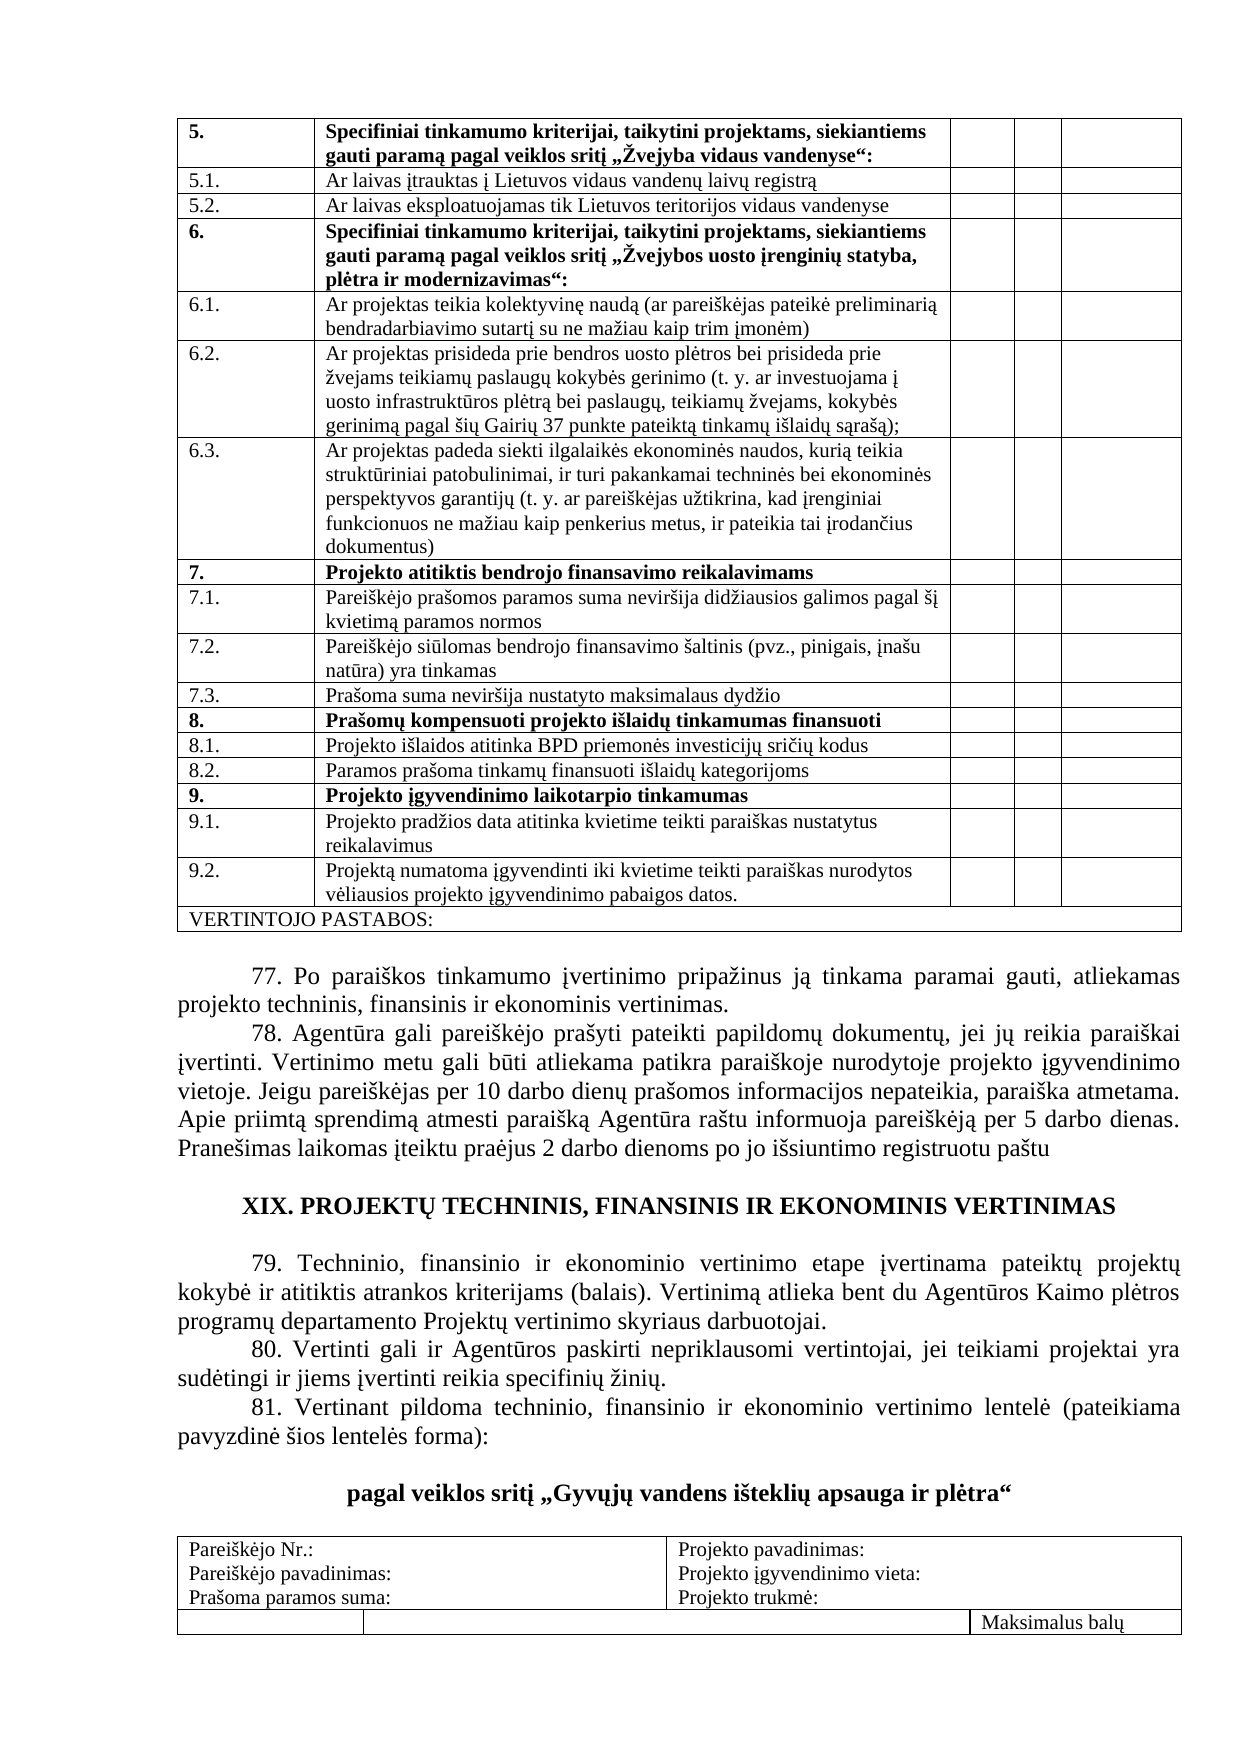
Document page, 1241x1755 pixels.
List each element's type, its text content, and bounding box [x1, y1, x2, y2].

table_cell Prašomų kompensuoti projekto išlaidų tinkamumas finansuoti [315, 708, 950, 732]
table_cell [951, 585, 1014, 633]
table_cell [1062, 219, 1181, 291]
table_cell 9. [178, 784, 314, 807]
table_cell Specifiniai tinkamumo kriterijai, taikytini projektams, siekiantiems gauti paramą pagal veiklos sritį „Žvejybos uosto įrenginių statyba, plėtra ir modernizavimas“: [315, 219, 950, 291]
table_cell [1062, 119, 1181, 167]
table_cell [1062, 168, 1181, 192]
text 77. Po paraiškos tinkamumo įvertinimo pripažinus ją tinkama paramai gauti, atliekamas projekto techninis, finansinis ir ekonominis vertinimas. [177, 961, 1181, 1018]
table_cell 8. [178, 708, 314, 732]
table_cell [1015, 219, 1061, 291]
table_cell [951, 560, 1014, 584]
table_cell Ar laivas įtrauktas į Lietuvos vidaus vandenų laivų registrą [315, 168, 950, 192]
table_cell Paramos prašoma tinkamų finansuoti išlaidų kategorijoms [315, 758, 950, 782]
table_cell [1062, 194, 1181, 217]
table_cell 6.1. [178, 292, 314, 340]
table_cell 7.1. [178, 585, 314, 633]
text 79. Techninio, finansinio ir ekonominio vertinimo etape įvertinama pateiktų projektų kokybė ir atitiktis atrankos kriterijams (balais). Vertinimą atlieka bent du Agentūros Kaimo plėtros programų departamento Projektų vertinimo skyriaus darbuotojai. [177, 1248, 1181, 1334]
table_cell Projekto išlaidos atitinka BPD priemonės investicijų sričių kodus [315, 733, 950, 757]
table_cell [1015, 733, 1061, 757]
table_cell [1062, 683, 1181, 707]
text pagal veiklos sritį „Gyvųjų vandens išteklių apsauga ir plėtra“ [177, 1478, 1181, 1507]
table_cell VERTINTOJO PASTABOS: [178, 907, 1181, 931]
table_cell [1062, 341, 1181, 437]
table_cell [1015, 560, 1061, 584]
table_cell 9.1. [178, 809, 314, 857]
table_cell 7.3. [178, 683, 314, 707]
table_cell [951, 168, 1014, 192]
table_cell Ar projektas prisideda prie bendros uosto plėtros bei prisideda prie žvejams teikiamų paslaugų kokybės gerinimo (t. y. ar investuojama į uosto infrastruktūros plėtrą bei paslaugų, teikiamų žvejams, kokybės gerinimą pagal šių Gairių 37 punkte pateiktą tinkamų išlaidų sąrašą); [315, 341, 950, 437]
table_cell 6. [178, 219, 314, 291]
table_cell [951, 292, 1014, 340]
table_cell [951, 119, 1014, 167]
table_cell [1015, 194, 1061, 217]
table_cell [951, 438, 1014, 558]
table_cell 7. [178, 560, 314, 584]
table_cell 8.1. [178, 733, 314, 757]
table_cell 8.2. [178, 758, 314, 782]
table_cell [1015, 292, 1061, 340]
table_cell Pareiškėjo prašomos paramos suma neviršija didžiausios galimos pagal šį kvietimą paramos normos [315, 585, 950, 633]
text 80. Vertinti gali ir Agentūros paskirti nepriklausomi vertintojai, jei teikiami projektai yra sudėtingi ir jiems įvertinti reikia specifinių žinių. [177, 1334, 1181, 1392]
table_cell [1062, 809, 1181, 857]
text 78. Agentūra gali pareiškėjo prašyti pateikti papildomų dokumentų, jei jų reikia paraiškai įvertinti. Vertinimo metu gali būti atliekama patikra paraiškoje nurodytoje projekto įgyvendinimo vietoje. Jeigu pareiškėjas per 10 darbo dienų prašomos informacijos nepateikia, paraiška atmetama. Apie priimtą sprendimą atmesti paraišką Agentūra raštu informuoja pareiškėją per 5 darbo dienas. Pranešimas laikomas įteiktu praėjus 2 darbo dienoms po jo išsiuntimo registruotu paštu [177, 1018, 1181, 1162]
table_cell [951, 733, 1014, 757]
table_cell [951, 809, 1014, 857]
table_cell 6.3. [178, 438, 314, 558]
table_cell [1015, 708, 1061, 732]
table_cell Pareiškėjo siūlomas bendrojo finansavimo šaltinis (pvz., pinigais, įnašu natūra) yra tinkamas [315, 634, 950, 682]
table_cell [1015, 758, 1061, 782]
table_cell [1015, 585, 1061, 633]
table_cell [1015, 683, 1061, 707]
table_cell [951, 194, 1014, 217]
table_cell [1062, 634, 1181, 682]
table_cell [1062, 784, 1181, 807]
table_header Pareiškėjo Nr.: Pareiškėjo pavadinimas: Prašoma paramos suma: [178, 1537, 666, 1609]
table_cell [178, 1610, 363, 1634]
table_cell [1015, 341, 1061, 437]
table_cell [951, 683, 1014, 707]
table_cell [1015, 438, 1061, 558]
table_cell Ar projektas teikia kolektyvinę naudą (ar pareiškėjas pateikė preliminarią bendradarbiavimo sutartį su ne mažiau kaip trim įmonėm) [315, 292, 950, 340]
table_cell [951, 858, 1014, 906]
table_cell [1062, 708, 1181, 732]
table_cell 9.2. [178, 858, 314, 906]
table_cell Maksimalus balų [971, 1610, 1181, 1634]
text XIX. PROJEKTŲ TECHNINIS, FINANSINIS IR EKONOMINIS VERTINIMAS [177, 1191, 1181, 1219]
table_cell [1015, 119, 1061, 167]
table_cell Ar projektas padeda siekti ilgalaikės ekonominės naudos, kurią teikia struktūriniai patobulinimai, ir turi pakankamai techninės bei ekonominės perspektyvos garantijų (t. y. ar pareiškėjas užtikrina, kad įrenginiai funkcionuos ne mažiau kaip penkerius metus, ir pateikia tai įrodančius dokumentus) [315, 438, 950, 558]
table_cell Projekto įgyvendinimo laikotarpio tinkamumas [315, 784, 950, 807]
table_cell [1062, 733, 1181, 757]
table_cell [1062, 560, 1181, 584]
table_cell Ar laivas eksploatuojamas tik Lietuvos teritorijos vidaus vandenyse [315, 194, 950, 217]
table_cell [1015, 858, 1061, 906]
table_cell [1015, 634, 1061, 682]
table_cell [1015, 809, 1061, 857]
table_cell 6.2. [178, 341, 314, 437]
table_cell [1062, 438, 1181, 558]
table_cell [1062, 292, 1181, 340]
table_cell 5. [178, 119, 314, 167]
table_cell [951, 219, 1014, 291]
table_cell [951, 341, 1014, 437]
table_cell [951, 634, 1014, 682]
table_cell [951, 784, 1014, 807]
table_cell 5.2. [178, 194, 314, 217]
table_cell Projekto pradžios data atitinka kvietime teikti paraiškas nustatytus reikalavimus [315, 809, 950, 857]
table_cell [1062, 585, 1181, 633]
table_cell [1015, 168, 1061, 192]
table_cell 7.2. [178, 634, 314, 682]
table_cell [364, 1610, 969, 1634]
table_cell Prašoma suma neviršija nustatyto maksimalaus dydžio [315, 683, 950, 707]
table_cell [951, 758, 1014, 782]
table_cell Specifiniai tinkamumo kriterijai, taikytini projektams, siekiantiems gauti paramą pagal veiklos sritį „Žvejyba vidaus vandenyse“: [315, 119, 950, 167]
text 81. Vertinant pildoma techninio, finansinio ir ekonominio vertinimo lentelė (pateikiama pavyzdinė šios lentelės forma): [177, 1392, 1181, 1449]
table_cell [1015, 784, 1061, 807]
table_cell [1062, 858, 1181, 906]
table_header Projekto pavadinimas: Projekto įgyvendinimo vieta: Projekto trukmė: [667, 1537, 1181, 1609]
table_cell [1062, 758, 1181, 782]
table_cell 5.1. [178, 168, 314, 192]
table_cell Projektą numatoma įgyvendinti iki kvietime teikti paraiškas nurodytos vėliausios projekto įgyvendinimo pabaigos datos. [315, 858, 950, 906]
table_cell [951, 708, 1014, 732]
table_cell Projekto atitiktis bendrojo finansavimo reikalavimams [315, 560, 950, 584]
